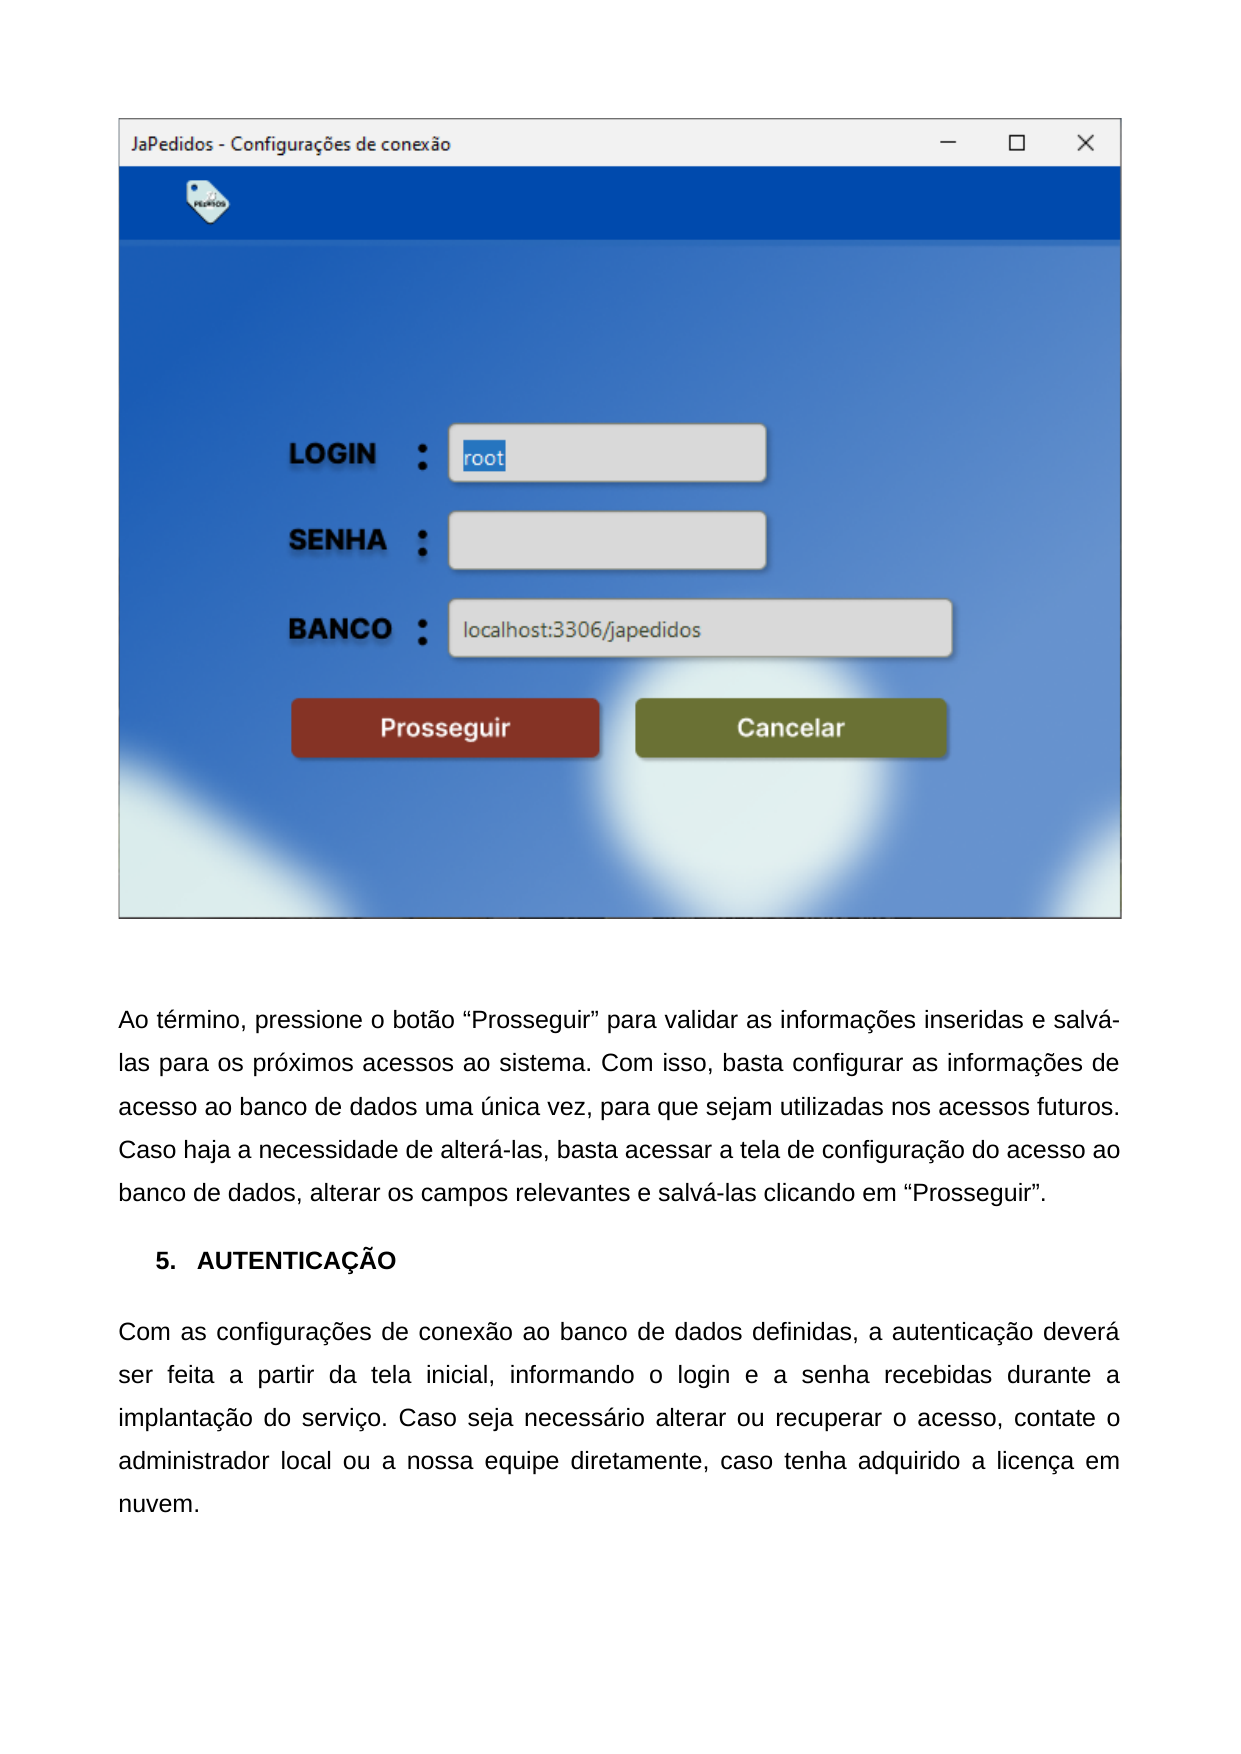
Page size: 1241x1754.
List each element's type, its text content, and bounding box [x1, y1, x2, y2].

picture [118, 118, 1122, 919]
text Com as configurações de conexão ao banco de dados definidas, a autenticação deverá ser feita a partir da tela inicial, informando o login e a senha recebidas durante a implantação do serviço. Caso seja necessário alterar ou recuperar o acesso, contate o administrador local ou a nossa equipe diretamente, caso tenha adquirido a licença em nuvem. [118, 1317, 1122, 1518]
text Ao término, pressione o botão “Prosseguir” para validar as informações inseridas e salvá-las para os próximos acessos ao sistema. Com isso, basta configurar as informações de acesso ao banco de dados uma única vez, para que sejam utilizadas nos acessos futuros. Caso haja a necessidade de alterá-las, basta acessar a tela de configuração do acesso ao banco de dados, alterar os campos relevantes e salvá-las clicando em “Prosseguir”. [118, 1005, 1122, 1206]
subtitle Autenticação [155, 1246, 1122, 1274]
